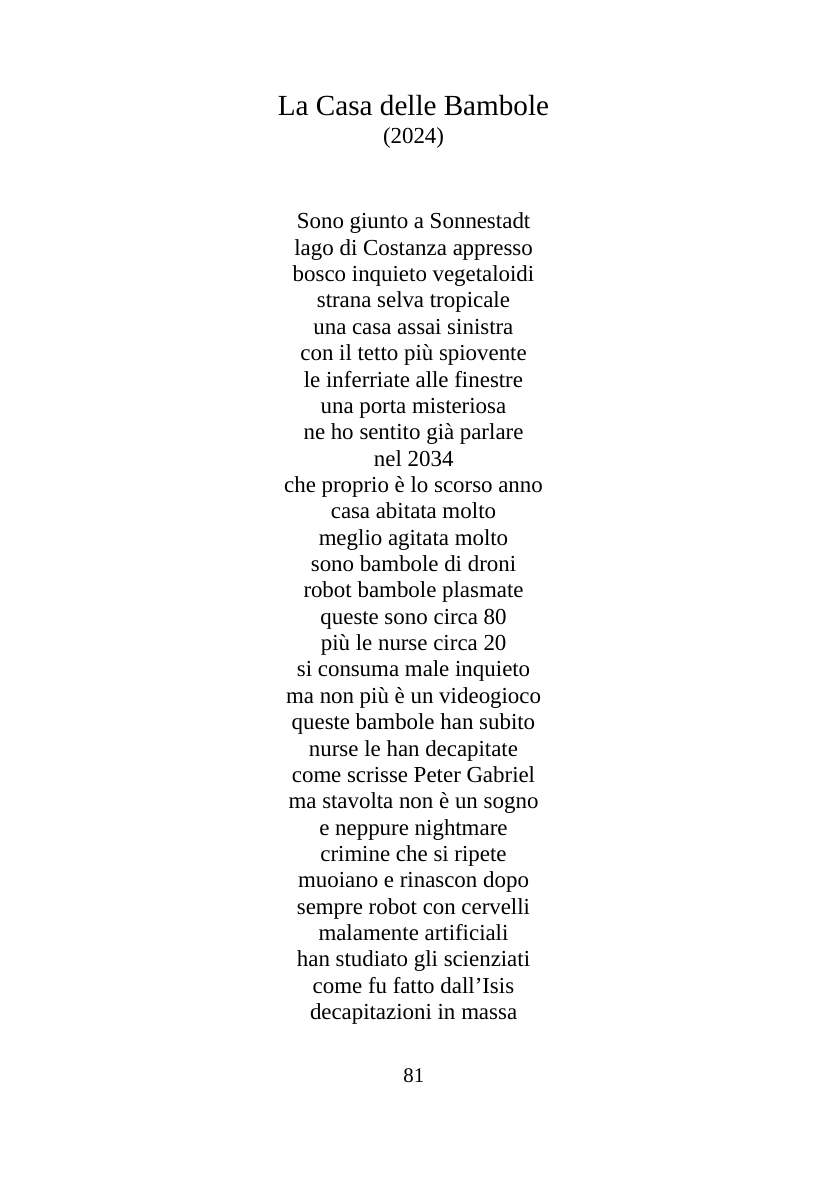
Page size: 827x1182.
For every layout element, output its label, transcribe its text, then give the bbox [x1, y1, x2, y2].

text che proprio è lo scorso anno [88, 471, 738, 497]
text bosco inquieto vegetaloidi [88, 260, 738, 287]
text La Casa delle Bambole (2024) [88, 88, 738, 148]
text meglio agitata molto [88, 524, 738, 550]
text sono bambole di droni [88, 550, 738, 576]
text malamente artificiali [88, 919, 738, 945]
text casa abitata molto [88, 497, 738, 524]
text una casa assai sinistra [88, 313, 738, 339]
text ne ho sentito già parlare [88, 418, 738, 445]
text nurse le han decapitate [88, 734, 738, 761]
text lago di Costanza appresso [88, 234, 738, 260]
text come scrisse Peter Gabriel [88, 761, 738, 787]
text una porta misteriosa [88, 392, 738, 418]
text si consuma male inquieto [88, 656, 738, 682]
text con il tetto più spiovente [88, 339, 738, 366]
text e neppure nightmare [88, 814, 738, 840]
text più le nurse circa 20 [88, 629, 738, 656]
text ma stavolta non è un sogno [88, 787, 738, 814]
text queste sono circa 80 [88, 603, 738, 629]
text queste bambole han subito [88, 708, 738, 734]
text nel 2034 [88, 445, 738, 471]
text crimine che si ripete [88, 840, 738, 866]
text ma non più è un videogioco [88, 682, 738, 708]
text sempre robot con cervelli [88, 893, 738, 919]
text strana selva tropicale [88, 287, 738, 313]
text han studiato gli scienziati [88, 945, 738, 972]
text robot bambole plasmate [88, 576, 738, 603]
text muoiano e rinascon dopo [88, 866, 738, 893]
text decapitazioni in massa [88, 998, 738, 1024]
text Sono giunto a Sonnestadt [88, 207, 738, 234]
text come fu fatto dall’Isis [88, 972, 738, 998]
text le inferriate alle finestre [88, 366, 738, 392]
